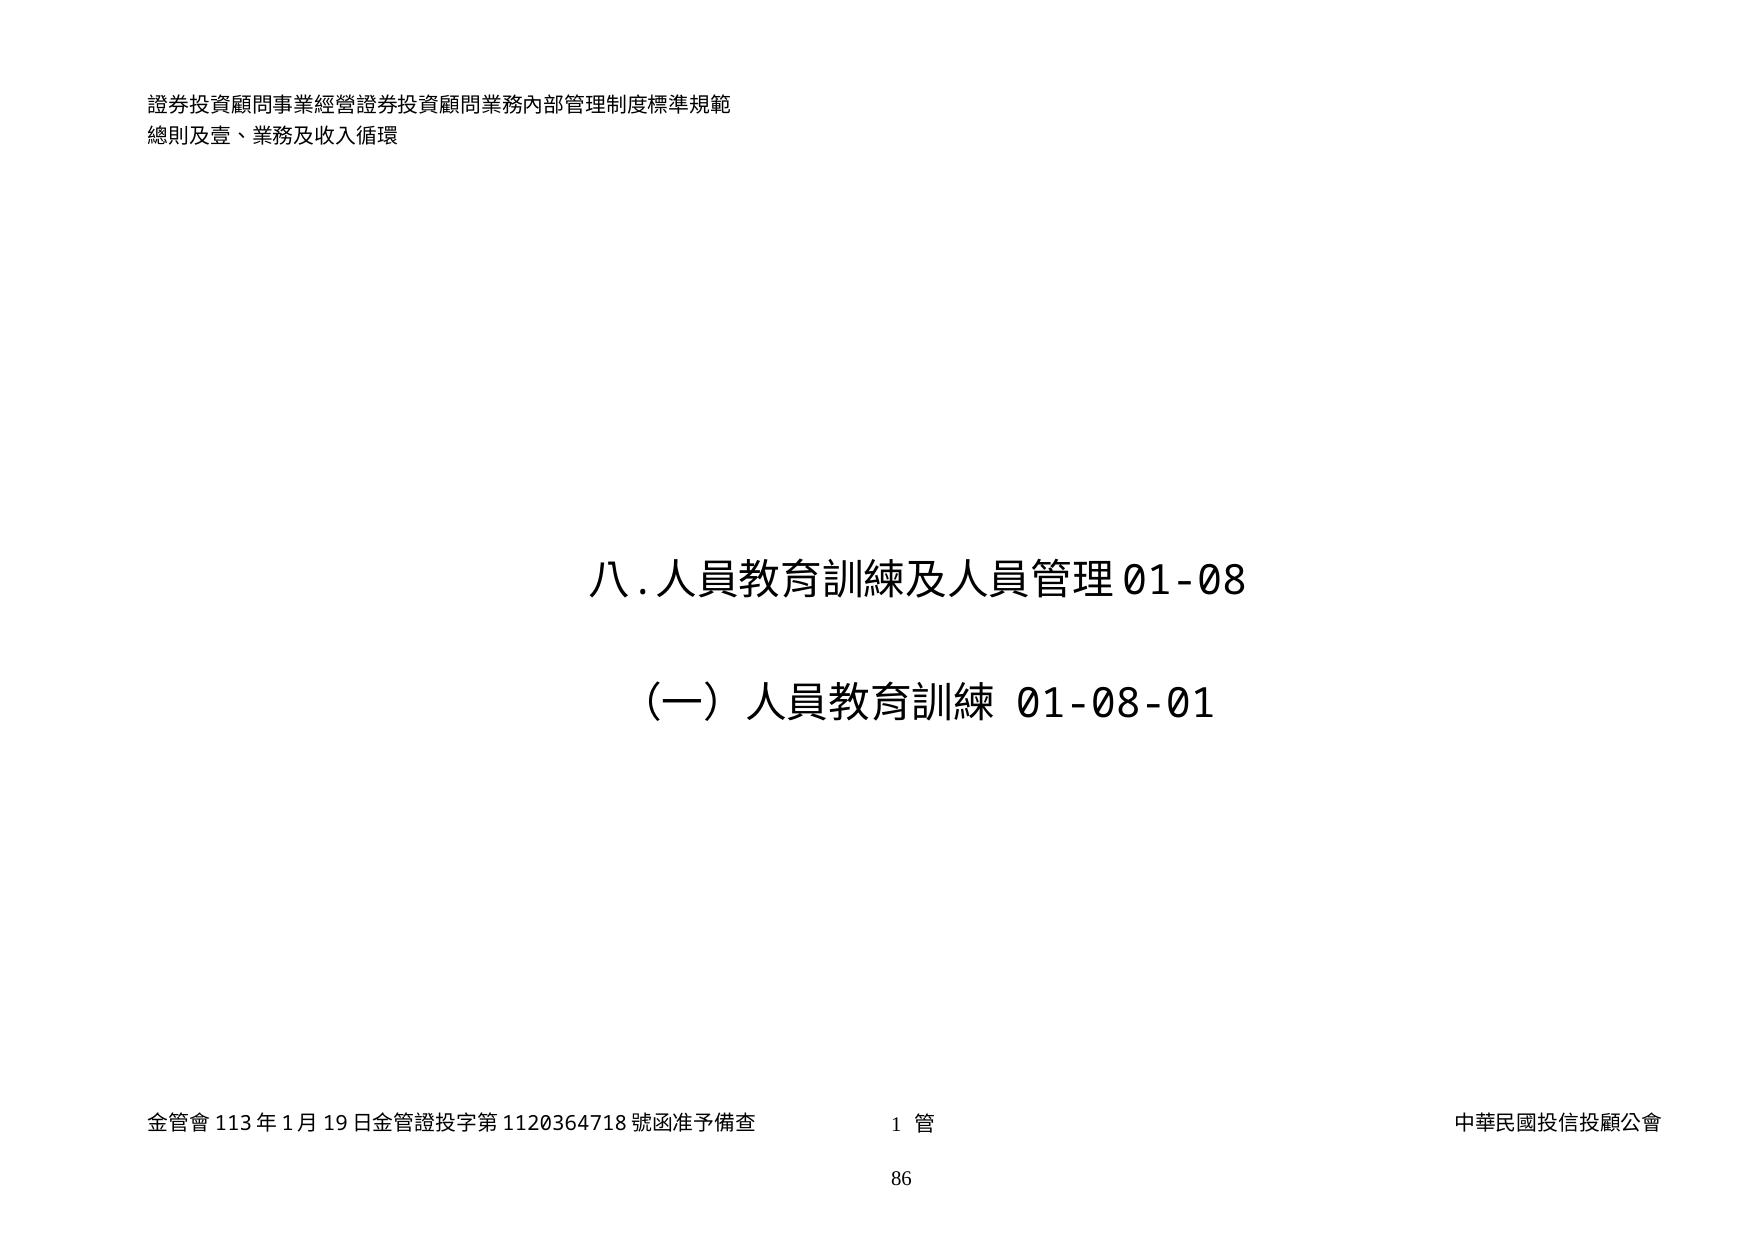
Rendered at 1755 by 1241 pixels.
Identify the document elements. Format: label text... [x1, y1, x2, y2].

text （一）人員教育訓練 01-08-01 [148, 658, 1687, 721]
subtitle 八.人員教育訓練及人員管理01-08 [148, 535, 1687, 598]
